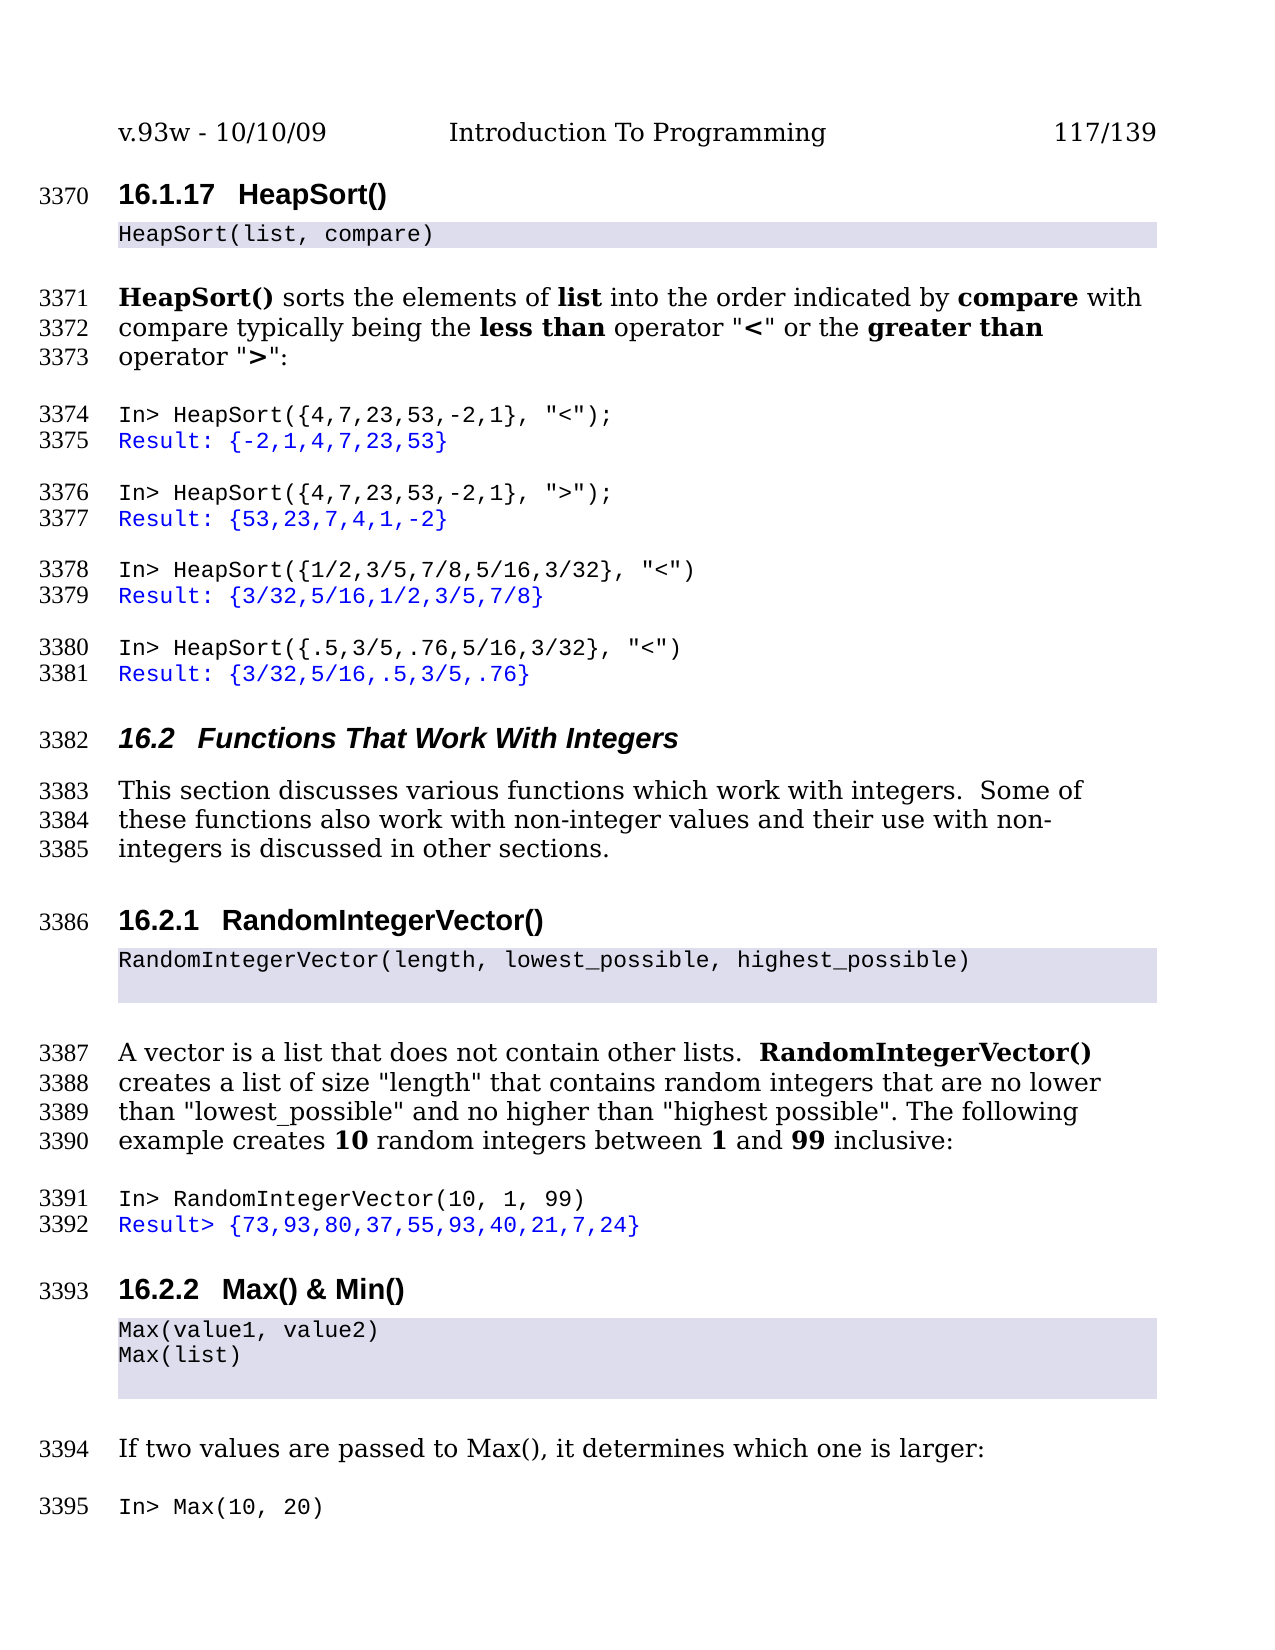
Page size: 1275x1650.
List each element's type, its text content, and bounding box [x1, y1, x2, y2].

text In> HeapSort({4,7,23,53,-2,1}, "<"); [118, 403, 1157, 429]
table_header Max(value1, value2) Max(list) [118, 1318, 1157, 1399]
table_header RandomIntegerVector(length, lowest_possible, highest_possible) [118, 948, 1157, 1003]
text Result: {3/32,5/16,.5,3/5,.76} [118, 663, 1157, 688]
text A vector is a list that does not contain other lists. RandomIntegerVector() creates a list of size "length" that contains random integers that are no lower than "lowest_possible" and no higher than "highest possible". The following example creates 10 random integers between 1 and 99 inclusive: [118, 1038, 1157, 1156]
text Result: {3/32,5/16,1/2,3/5,7/8} [118, 585, 1157, 611]
subtitle Functions That Work With Integers [118, 722, 1157, 755]
subtitle Max() & Min() [118, 1272, 1157, 1306]
text Result: {-2,1,4,7,23,53} [118, 429, 1157, 455]
text HeapSort() sorts the elements of list into the order indicated by compare with compare typically being the less than operator "<" or the greater than operator ">": [118, 283, 1157, 371]
text This section discusses various functions which work with integers. Some of these functions also work with non-integer values and their use with non-integers is discussed in other sections. [118, 776, 1157, 863]
subtitle HeapSort() [118, 177, 1157, 210]
text Result: {53,23,7,4,1,-2} [118, 507, 1157, 533]
text If two values are passed to Max(), it determines which one is larger: [118, 1434, 1157, 1463]
text In> Max(10, 20) [118, 1495, 1157, 1521]
subtitle RandomIntegerVector() [118, 903, 1157, 936]
text In> HeapSort({4,7,23,53,-2,1}, ">"); [118, 481, 1157, 507]
table_header HeapSort(list, compare) [118, 222, 1157, 248]
text Result> {73,93,80,37,55,93,40,21,7,24} [118, 1213, 1157, 1239]
text In> HeapSort({.5,3/5,.76,5/16,3/32}, "<") [118, 637, 1157, 663]
text In> RandomIntegerVector(10, 1, 99) [118, 1187, 1157, 1213]
text In> HeapSort({1/2,3/5,7/8,5/16,3/32}, "<") [118, 559, 1157, 585]
